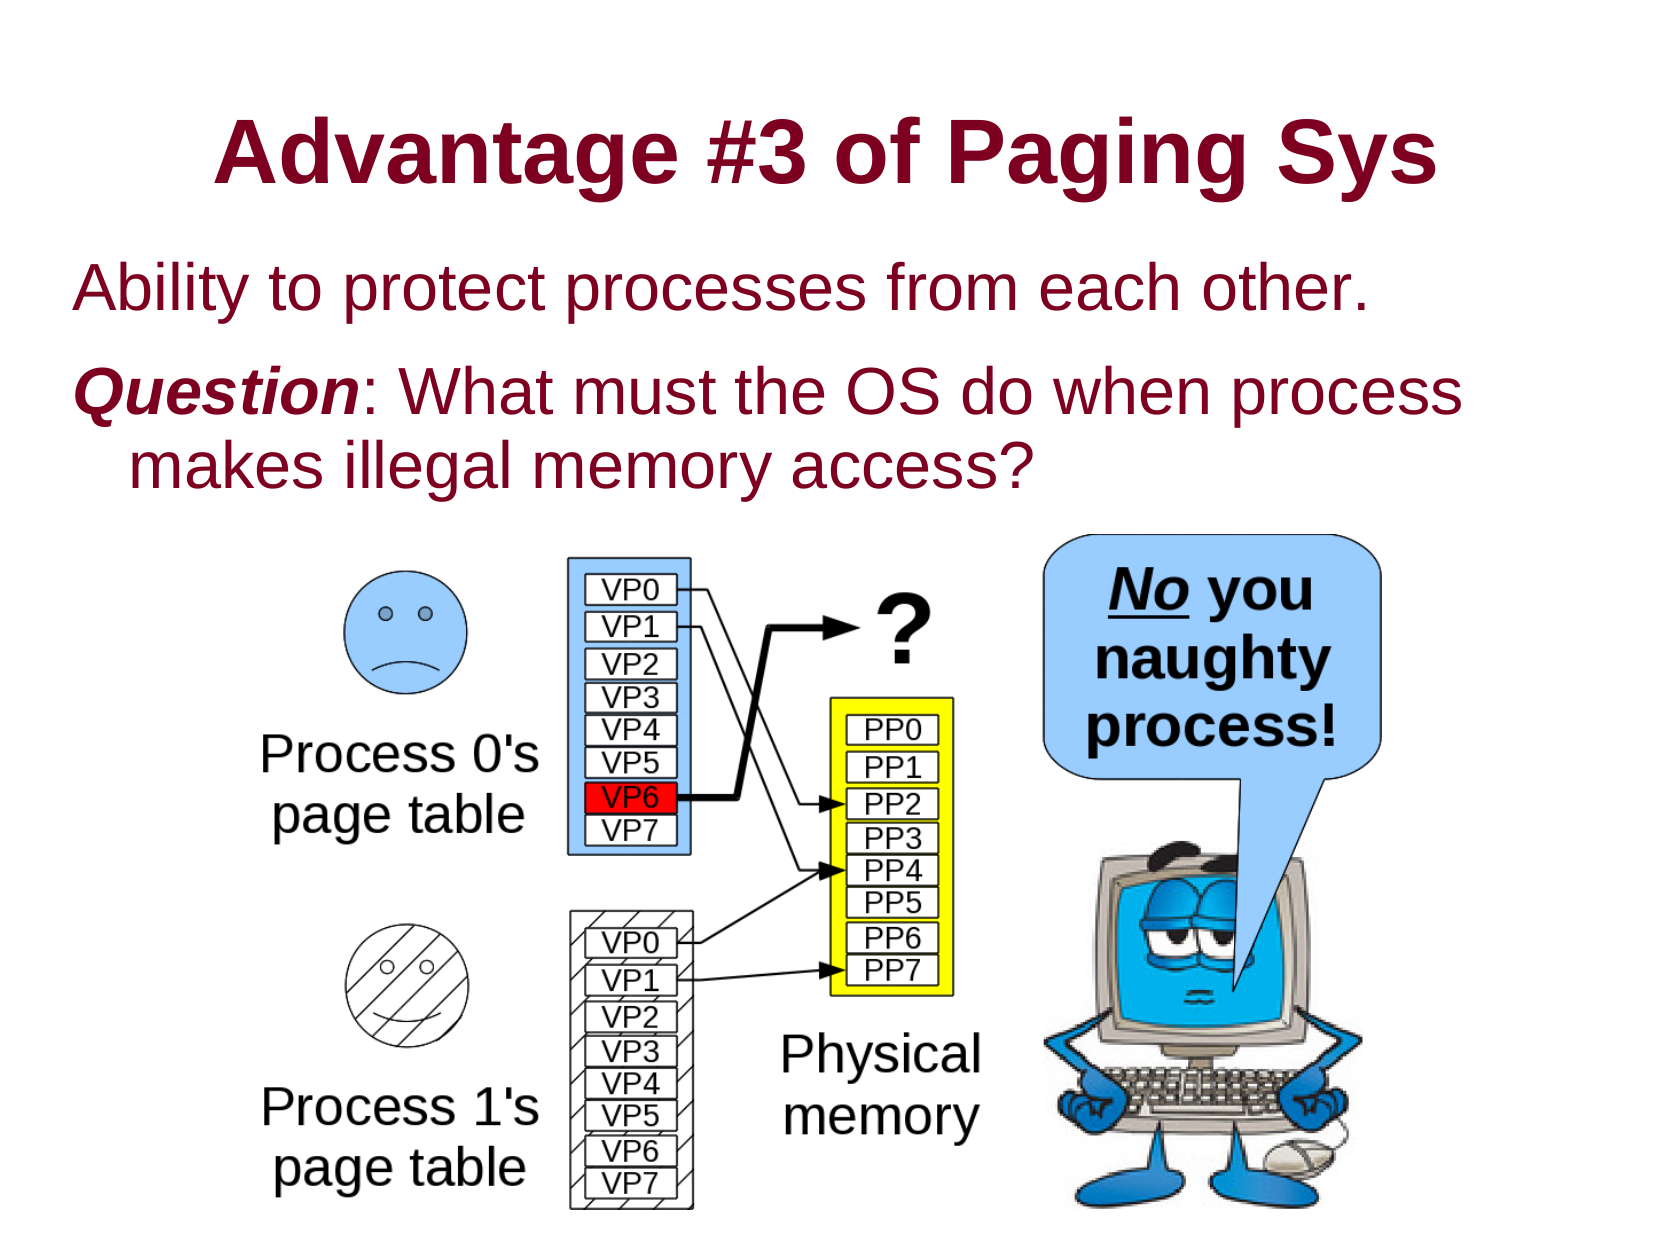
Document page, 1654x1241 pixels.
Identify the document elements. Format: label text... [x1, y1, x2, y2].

title Advantage #3 of Paging Sys [82, 49, 1571, 257]
list Ability to protect processes from each other. Question: What must the OS do when process makes illegal memory access? [72, 246, 1560, 586]
picture [0, 0, 1654, 1241]
